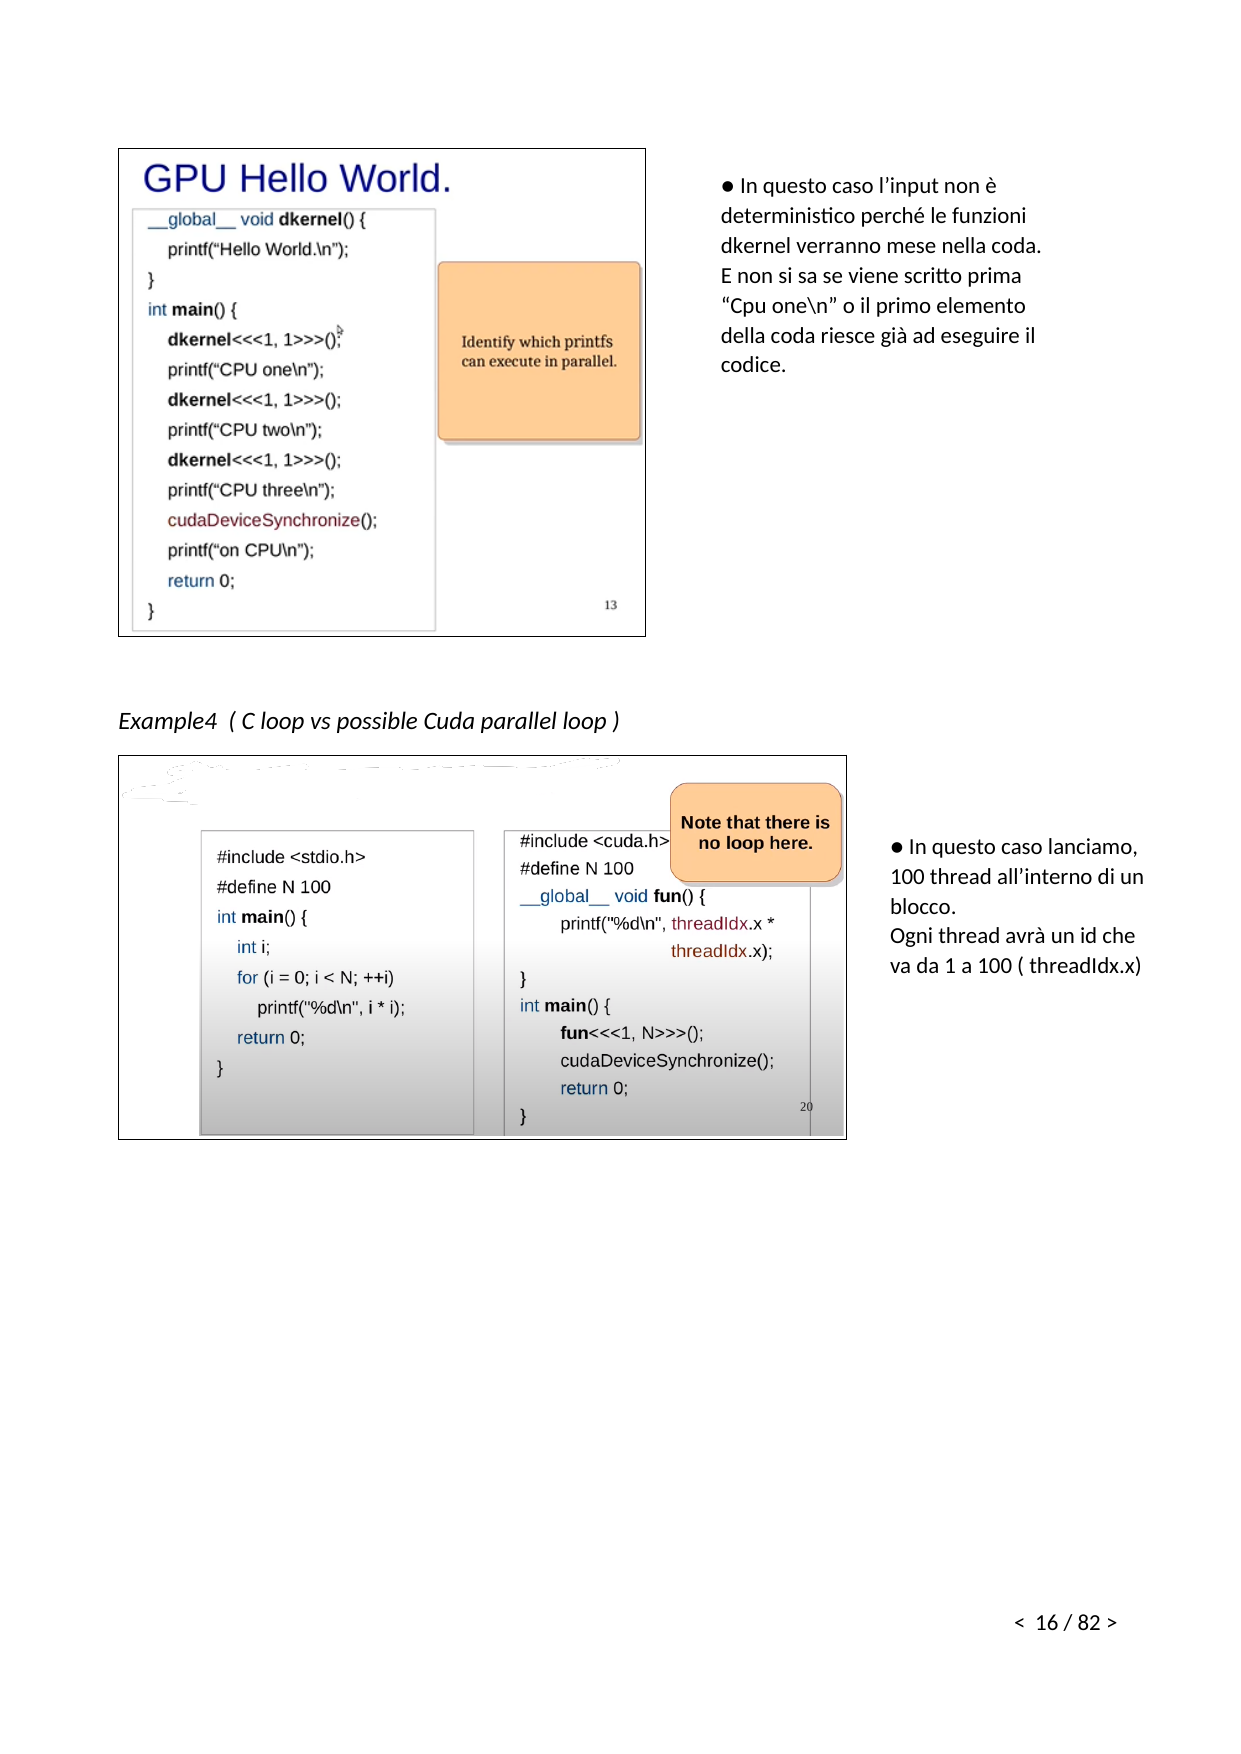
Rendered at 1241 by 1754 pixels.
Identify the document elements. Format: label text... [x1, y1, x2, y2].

picture [121, 757, 844, 1136]
text Example4 ( C loop vs possible Cuda parallel loop ) [118, 705, 1122, 736]
picture [121, 150, 643, 634]
